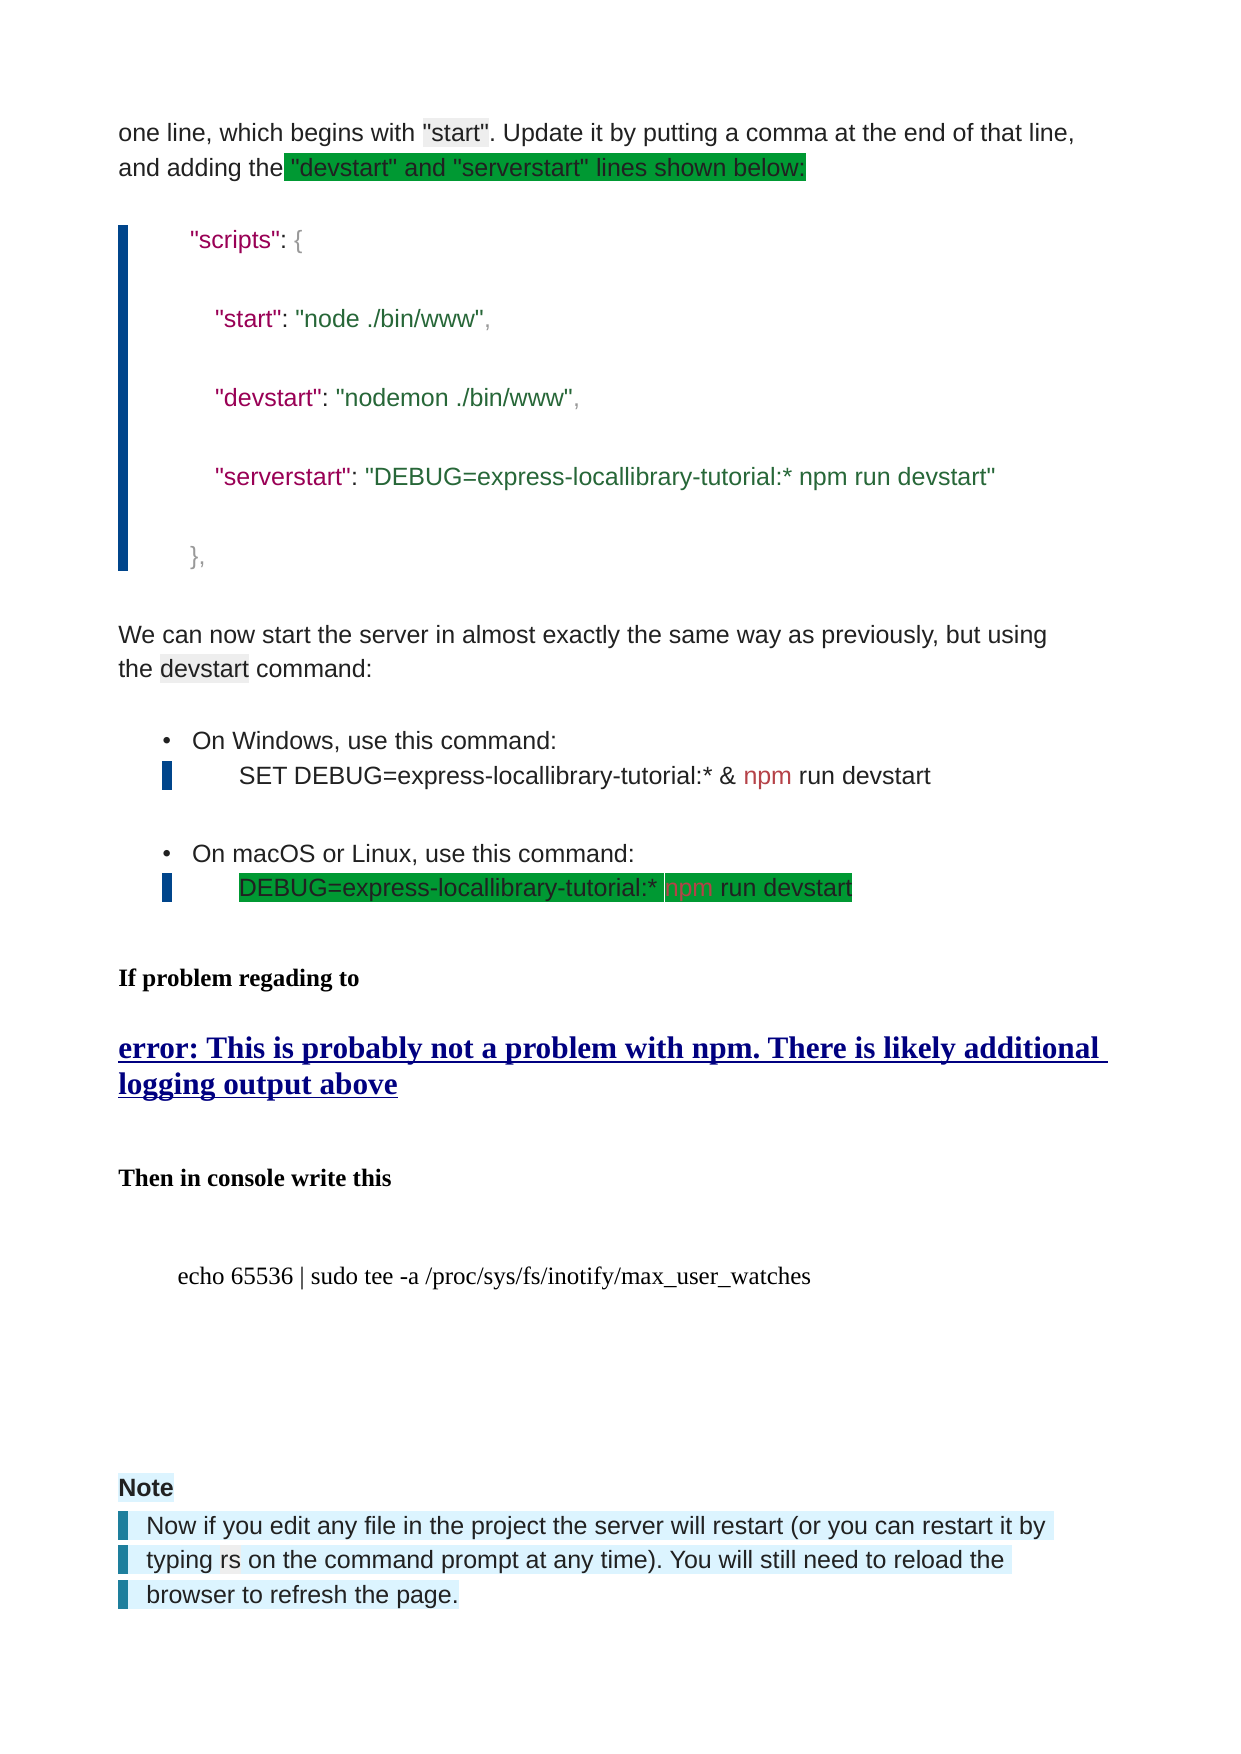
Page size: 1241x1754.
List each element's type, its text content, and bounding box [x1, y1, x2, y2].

subtitle Note [118, 1473, 1122, 1502]
text }, [128, 541, 1122, 571]
subtitle error: This is probably not a problem with npm. There is likely additional logging output above [118, 1030, 1122, 1102]
text "start": "node ./bin/www", [128, 304, 1122, 333]
text Then in console write this [118, 1163, 1122, 1192]
text "devstart": "nodemon ./bin/www", [128, 383, 1122, 412]
list SET DEBUG=express-locallibrary-tutorial:* & npm run devstart [172, 761, 1122, 790]
text We can now start the server in almost exactly the same way as previously, but using the devstart command: [118, 620, 1122, 683]
list DEBUG=express-locallibrary-tutorial:* npm run devstart [172, 873, 1122, 902]
text one line, which begins with "start". Update it by putting a comma at the end of that line, and adding the "devstart" and "serverstart" lines shown below: [118, 118, 1122, 181]
list On Windows, use this command: [162, 726, 1122, 755]
text echo 65536 | sudo tee -a /proc/sys/fs/inotify/max_user_watches [177, 1261, 1063, 1290]
text "serverstart": "DEBUG=express-locallibrary-tutorial:* npm run devstart" [128, 462, 1122, 491]
text "scripts": { [118, 224, 1122, 254]
subtitle If problem regading to [118, 963, 1122, 992]
text Now if you edit any file in the project the server will restart (or you can restart it by typing rs on the command prompt at any time). You will still need to reload the browser to refresh the page. [118, 1511, 1122, 1609]
list On macOS or Linux, use this command: [162, 839, 1122, 867]
